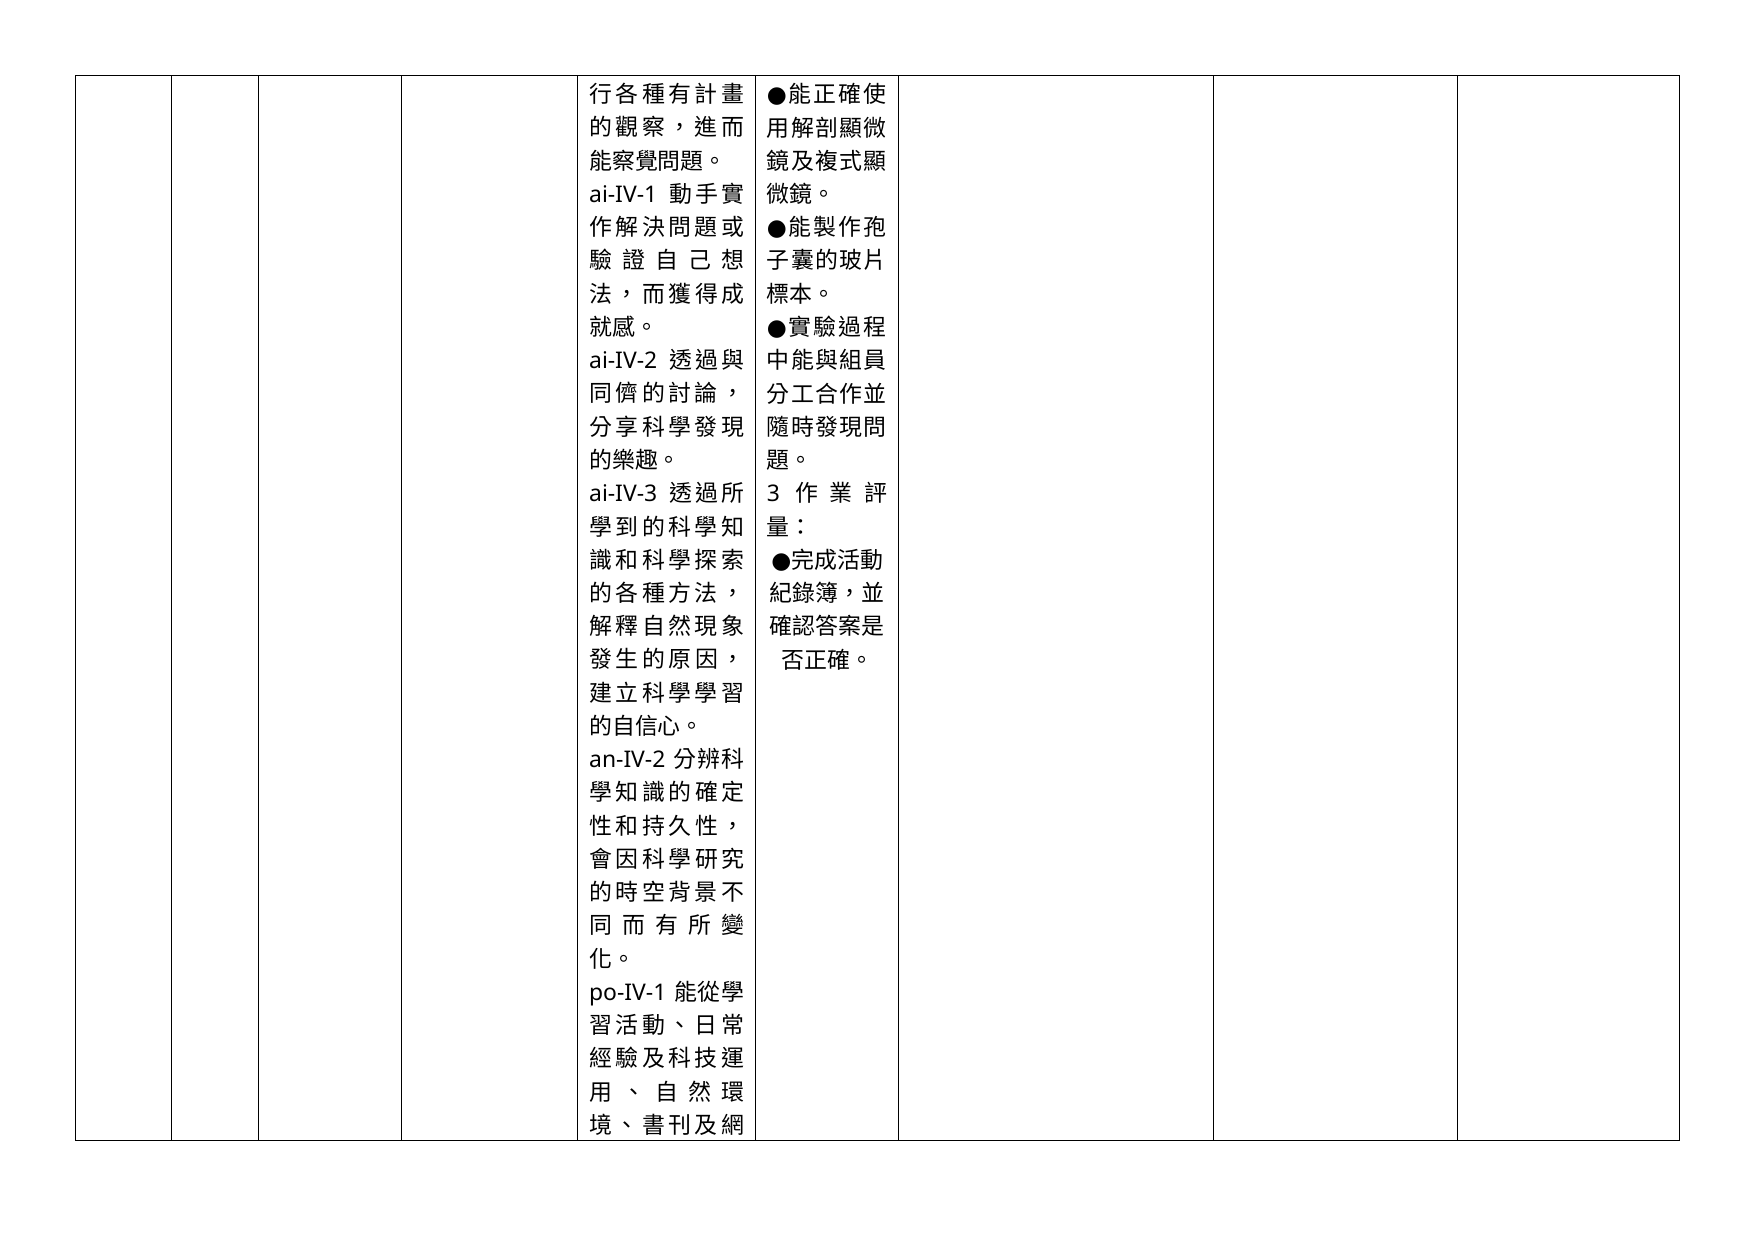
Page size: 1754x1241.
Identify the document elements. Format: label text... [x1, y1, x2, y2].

table_cell [402, 76, 577, 1140]
table_cell [1214, 76, 1457, 1140]
table_cell [899, 76, 1213, 1140]
table_cell [76, 76, 171, 1140]
table_cell [259, 76, 401, 1140]
table_cell [172, 76, 258, 1140]
table_cell 行各種有計畫的觀察，進而能察覺問題。 ai-IV-1 動手實作解決問題或驗證自己想法，而獲得成就感。 ai-IV-2 透過與同儕的討論，分享科學發現的樂趣。 ai-IV-3 透過所學到的科學知識和科學探索的各種方法，解釋自然現象發生的原因，建立科學學習的自信心。 an-IV-2 分辨科學知識的確定性和持久性，會因科學研究的時空背景不同而有所變化。 po-IV-1 能從學習活動、日常經驗及科技運用、自然環境、書刊及網 [578, 76, 755, 1140]
table_cell [1458, 76, 1679, 1140]
table_cell ●能正確使用解剖顯微鏡及複式顯微鏡。 ●能製作孢子囊的玻片標本。 ●實驗過程中能與組員分工合作並隨時發現問題。 3作業評量： ●完成活動紀錄簿，並確認答案是否正確。 [756, 76, 898, 1140]
